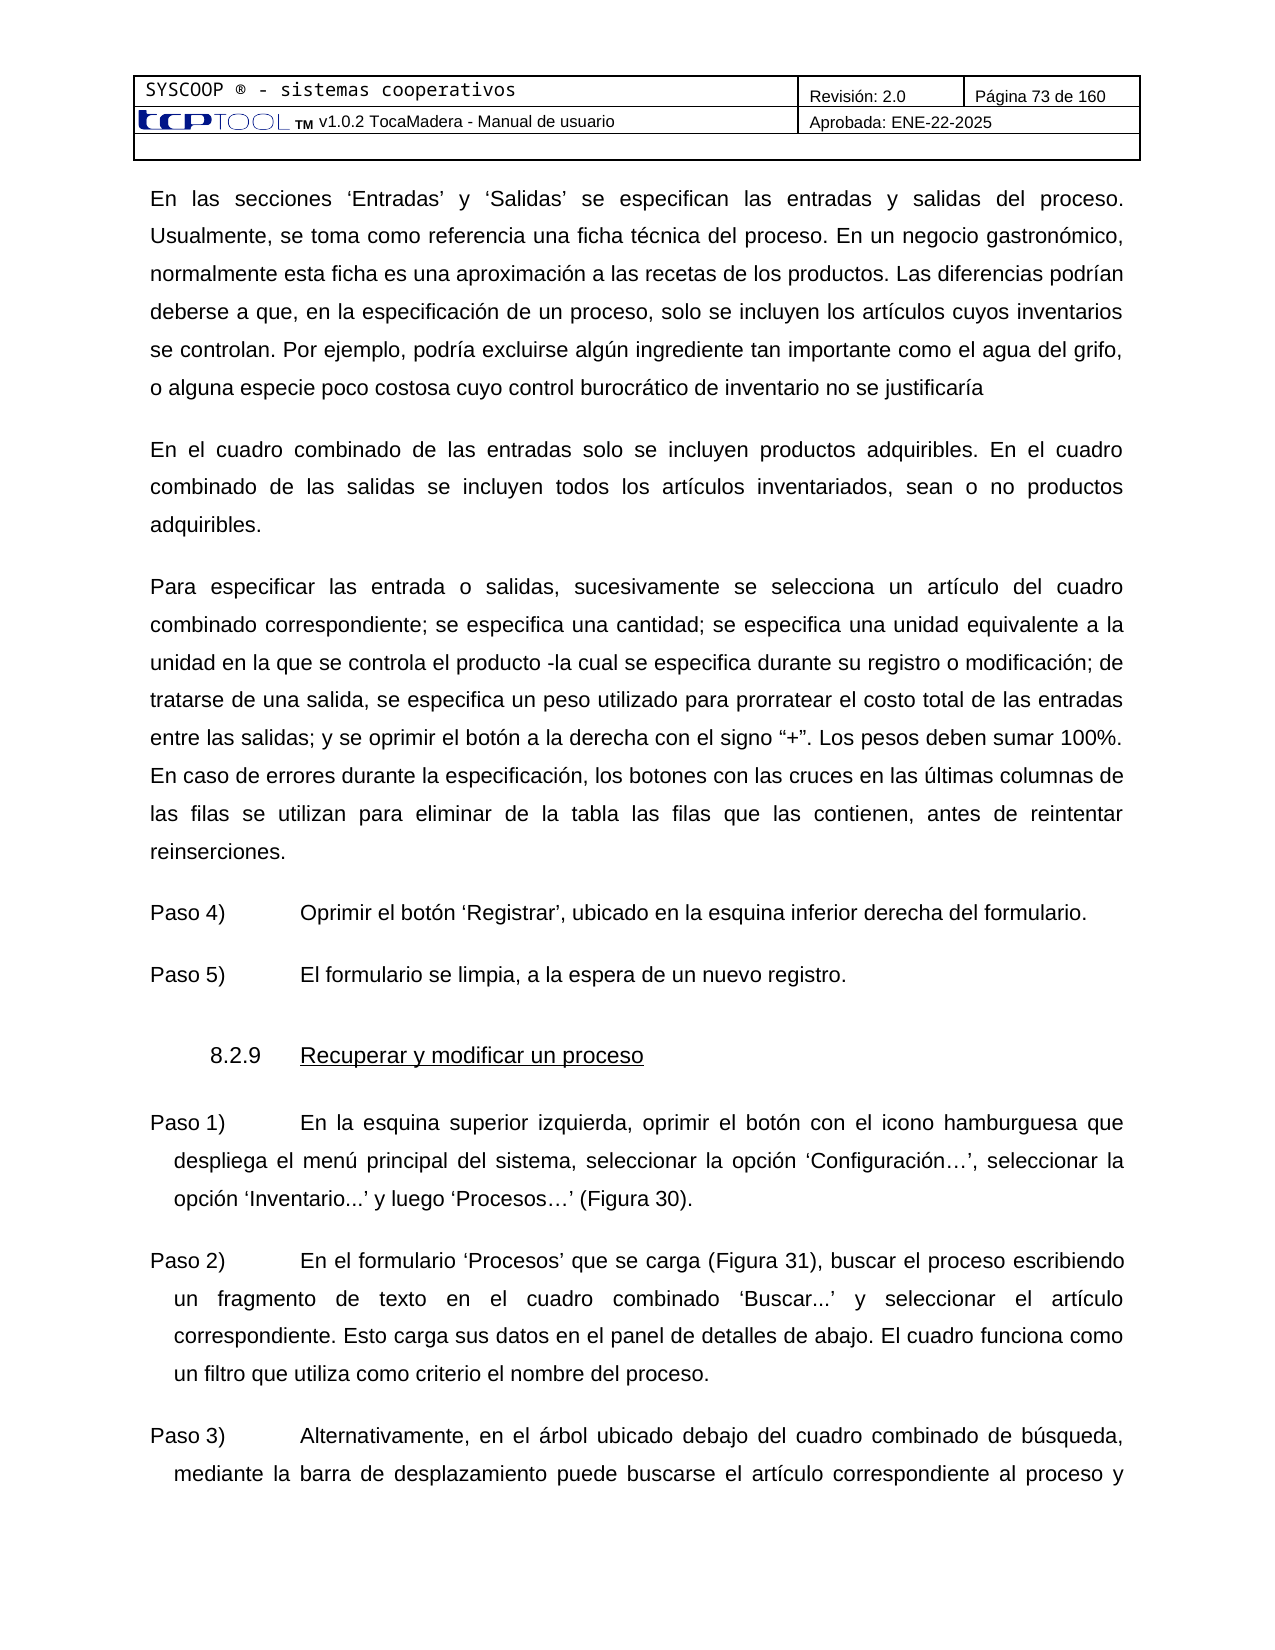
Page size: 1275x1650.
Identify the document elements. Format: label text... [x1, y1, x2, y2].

list En el formulario ‘Procesos’ que se carga (Figura 31), buscar el proceso escribiendo un fragmento de texto en el cuadro combinado ‘Buscar...’ y seleccionar el artículo correspondiente. Esto carga sus datos en el panel de detalles de abajo. El cuadro funciona como un filtro que utiliza como criterio el nombre del proceso. [150, 1248, 1125, 1386]
list Oprimir el botón ‘Registrar’, ubicado en la esquina inferior derecha del formulario. [150, 900, 1125, 926]
picture [138, 110, 290, 130]
subtitle Recuperar y modificar un proceso [210, 1042, 1125, 1068]
text Para especificar las entrada o salidas, sucesivamente se selecciona un artículo del cuadro combinado correspondiente; se especifica una cantidad; se especifica una unidad equivalente a la unidad en la que se controla el producto -la cual se especifica durante su registro o modificación; de tratarse de una salida, se especifica un peso utilizado para prorratear el costo total de las entradas entre las salidas; y se oprimir el botón a la derecha con el signo “+”. Los pesos deben sumar 100%. En caso de errores durante la especificación, los botones con las cruces en las últimas columnas de las filas se utilizan para eliminar de la tabla las filas que las contienen, antes de reintentar reinserciones. [150, 574, 1125, 864]
list En la esquina superior izquierda, oprimir el botón con el icono hamburguesa que despliega el menú principal del sistema, seleccionar la opción ‘Configuración…’, seleccionar la opción ‘Inventario...’ y luego ‘Procesos…’ (Figura 30). [150, 1110, 1125, 1211]
text En el cuadro combinado de las entradas solo se incluyen productos adquiribles. En el cuadro combinado de las salidas se incluyen todos los artículos inventariados, sean o no productos adquiribles. [150, 436, 1125, 537]
list El formulario se limpia, a la espera de un nuevo registro. [150, 962, 1125, 987]
list Alternativamente, en el árbol ubicado debajo del cuadro combinado de búsqueda, mediante la barra de desplazamiento puede buscarse el artículo correspondiente al proceso y [150, 1423, 1125, 1486]
text En las secciones ‘Entradas’ y ‘Salidas’ se especifican las entradas y salidas del proceso. Usualmente, se toma como referencia una ficha técnica del proceso. En un negocio gastronómico, normalmente esta ficha es una aproximación a las recetas de los productos. Las diferencias podrían deberse a que, en la especificación de un proceso, solo se incluyen los artículos cuyos inventarios se controlan. Por ejemplo, podría excluirse algún ingrediente tan importante como el agua del grifo, o alguna especie poco costosa cuyo control burocrático de inventario no se justificaría [150, 186, 1125, 400]
